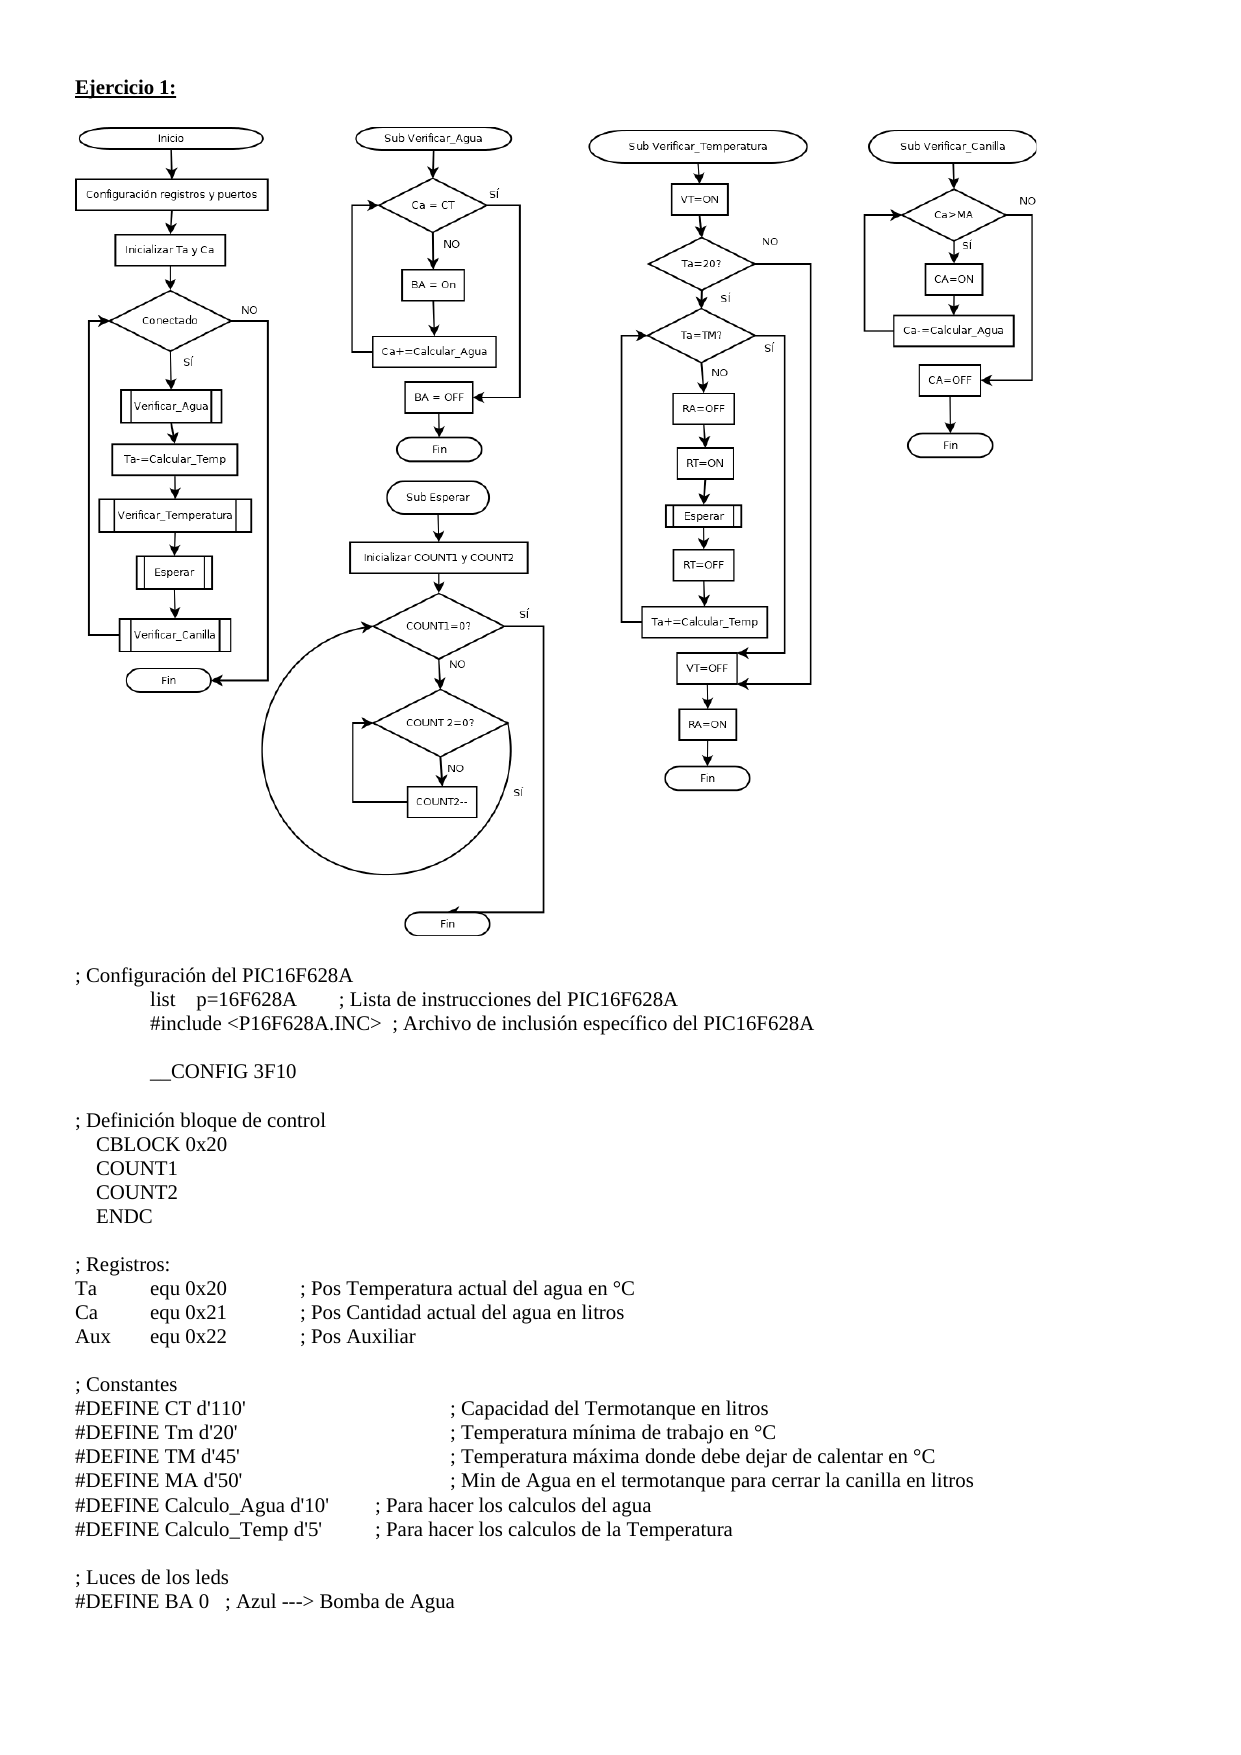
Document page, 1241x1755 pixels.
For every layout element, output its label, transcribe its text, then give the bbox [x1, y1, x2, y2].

text Ca equ 0x21 ; Pos Cantidad actual del agua en litros [75, 1300, 1166, 1324]
text ; Registros: [75, 1252, 1166, 1276]
text #include <P16F628A.INC> ; Archivo de inclusión específico del PIC16F628A [75, 1011, 1166, 1035]
text ENDC [75, 1204, 1166, 1228]
text Aux equ 0x22 ; Pos Auxiliar [75, 1324, 1166, 1348]
text Ta equ 0x20 ; Pos Temperatura actual del agua en °C [75, 1276, 1166, 1300]
text #DEFINE TM d'45' ; Temperatura máxima donde debe dejar de calentar en °C [75, 1444, 1166, 1468]
text ; Configuración del PIC16F628A [75, 963, 1166, 987]
text #DEFINE CT d'110' ; Capacidad del Termotanque en litros [75, 1396, 1166, 1420]
text COUNT2 [75, 1180, 1166, 1204]
text #DEFINE Calculo_Agua d'10' ; Para hacer los calculos del agua [75, 1492, 1166, 1517]
text ; Definición bloque de control [75, 1107, 1166, 1132]
text Ejercicio 1: [75, 75, 1166, 99]
text ; Constantes [75, 1372, 1166, 1396]
text #DEFINE Calculo_Temp d'5' ; Para hacer los calculos de la Temperatura [75, 1517, 1166, 1541]
text CBLOCK 0x20 [75, 1132, 1166, 1156]
text #DEFINE BA 0 ; Azul ---> Bomba de Agua [75, 1589, 1166, 1613]
text #DEFINE MA d'50' ; Min de Agua en el termotanque para cerrar la canilla en litros [75, 1468, 1166, 1492]
text __CONFIG 3F10 [75, 1059, 1166, 1083]
text #DEFINE Tm d'20' ; Temperatura mínima de trabajo en °C [75, 1420, 1166, 1444]
text ; Luces de los leds [75, 1565, 1166, 1589]
text COUNT1 [75, 1156, 1166, 1180]
text list p=16F628A ; Lista de instrucciones del PIC16F628A [75, 987, 1166, 1011]
